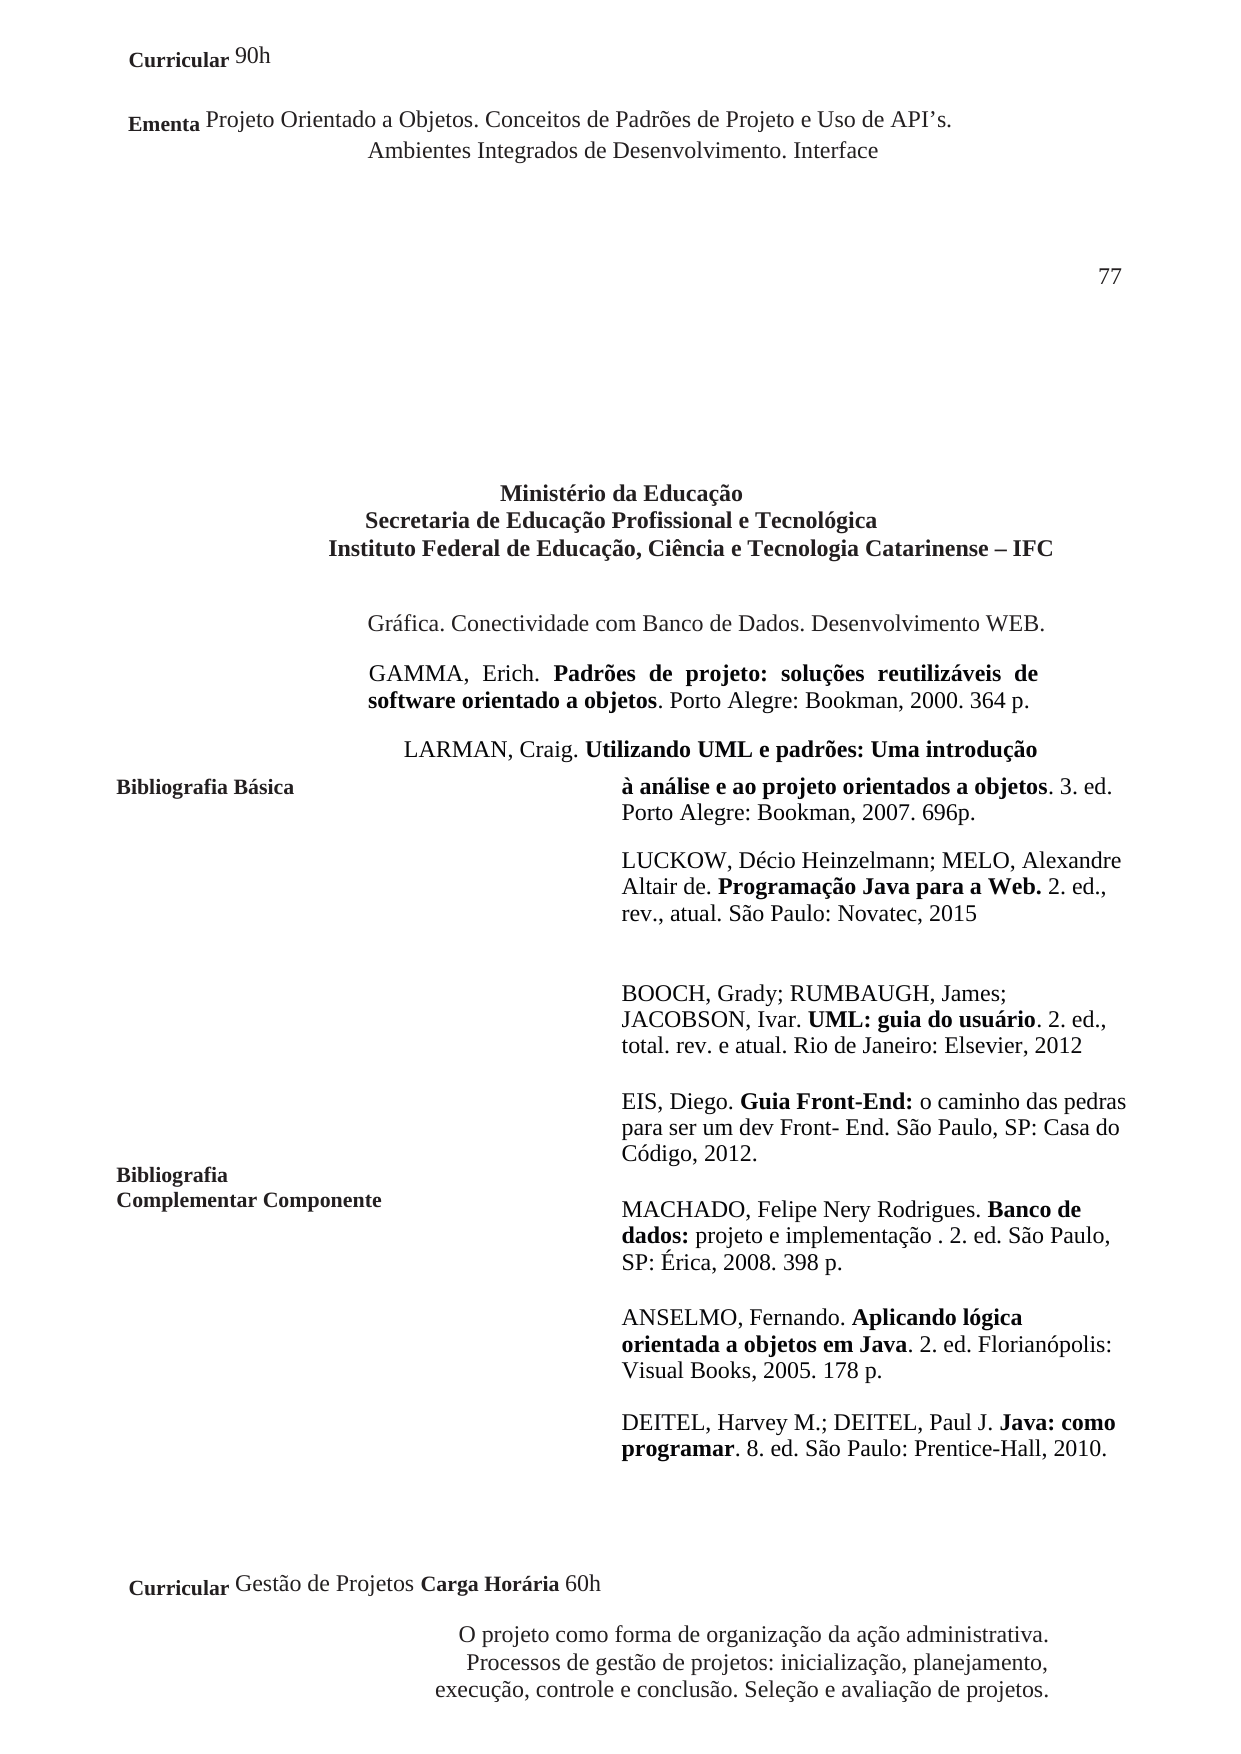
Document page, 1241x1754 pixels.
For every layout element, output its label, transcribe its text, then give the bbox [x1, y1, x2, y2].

text Processos de gestão de projetos: inicialização, planejamento, [116, 1648, 1049, 1675]
text Curricular 90h [128, 29, 1127, 72]
text GAMMA, Erich. Padrões de projeto: soluções reutilizáveis de software orientado a objetos. Porto Alegre: Bookman, 2000. 364 p. [368, 661, 1039, 713]
text à análise e ao projeto orientados a objetos. 3. ed. Porto Alegre: Bookman, 2007. 696p. [621, 774, 1127, 826]
text Bibliografia [116, 1162, 621, 1187]
text BOOCH, Grady; RUMBAUGH, James; JACOBSON, Ivar. UML: guia do usuário. 2. ed., total. rev. e atual. Rio de Janeiro: Elsevier, 2012 [621, 980, 1127, 1059]
text Instituto Federal de Educação, Ciência e Tecnologia Catarinense – IFC [116, 534, 1054, 562]
text Bibliografia Básica [116, 774, 621, 799]
text execução, controle e conclusão. Seleção e avaliação de projetos. [116, 1675, 1050, 1703]
text Ementa Projeto Orientado a Objetos. Conceitos de Padrões de Projeto e Uso de API’s. Ambientes Integrados de Desenvolvimento. Interface [128, 92, 1047, 164]
text Curricular Gestão de Projetos Carga Horária 60h [128, 1557, 1127, 1600]
text 77 [116, 262, 1122, 289]
picture [117, 304, 367, 388]
text MACHADO, Felipe Nery Rodrigues. Banco de dados: projeto e implementação . 2. ed. São Paulo, SP: Érica, 2008. 398 p. [621, 1197, 1127, 1275]
text O projeto como forma de organização da ação administrativa. [116, 1620, 1049, 1648]
text LUCKOW, Décio Heinzelmann; MELO, Alexandre Altair de. Programação Java para a Web. 2. ed., rev., atual. São Paulo: Novatec, 2015 [621, 847, 1127, 926]
picture [555, 387, 647, 479]
text Gráfica. Conectividade com Banco de Dados. Desenvolvimento WEB. [367, 611, 1048, 637]
text Ministério da Educação [116, 479, 1127, 506]
text Secretaria de Educação Profissional e Tecnológica [116, 506, 1127, 534]
text ANSELMO, Fernando. Aplicando lógica orientada a objetos em Java. 2. ed. Florianópolis: Visual Books, 2005. 178 p. [621, 1305, 1127, 1384]
text DEITEL, Harvey M.; DEITEL, Paul J. Java: como programar. 8. ed. São Paulo: Prentice-Hall, 2010. [621, 1409, 1127, 1462]
text Complementar Componente [116, 1187, 621, 1212]
text EIS, Diego. Guia Front-End: o caminho das pedras para ser um dev Front- End. São Paulo, SP: Casa do Código, 2012. [621, 1088, 1127, 1166]
text LARMAN, Craig. Utilizando UML e padrões: Uma introdução [116, 735, 1038, 762]
